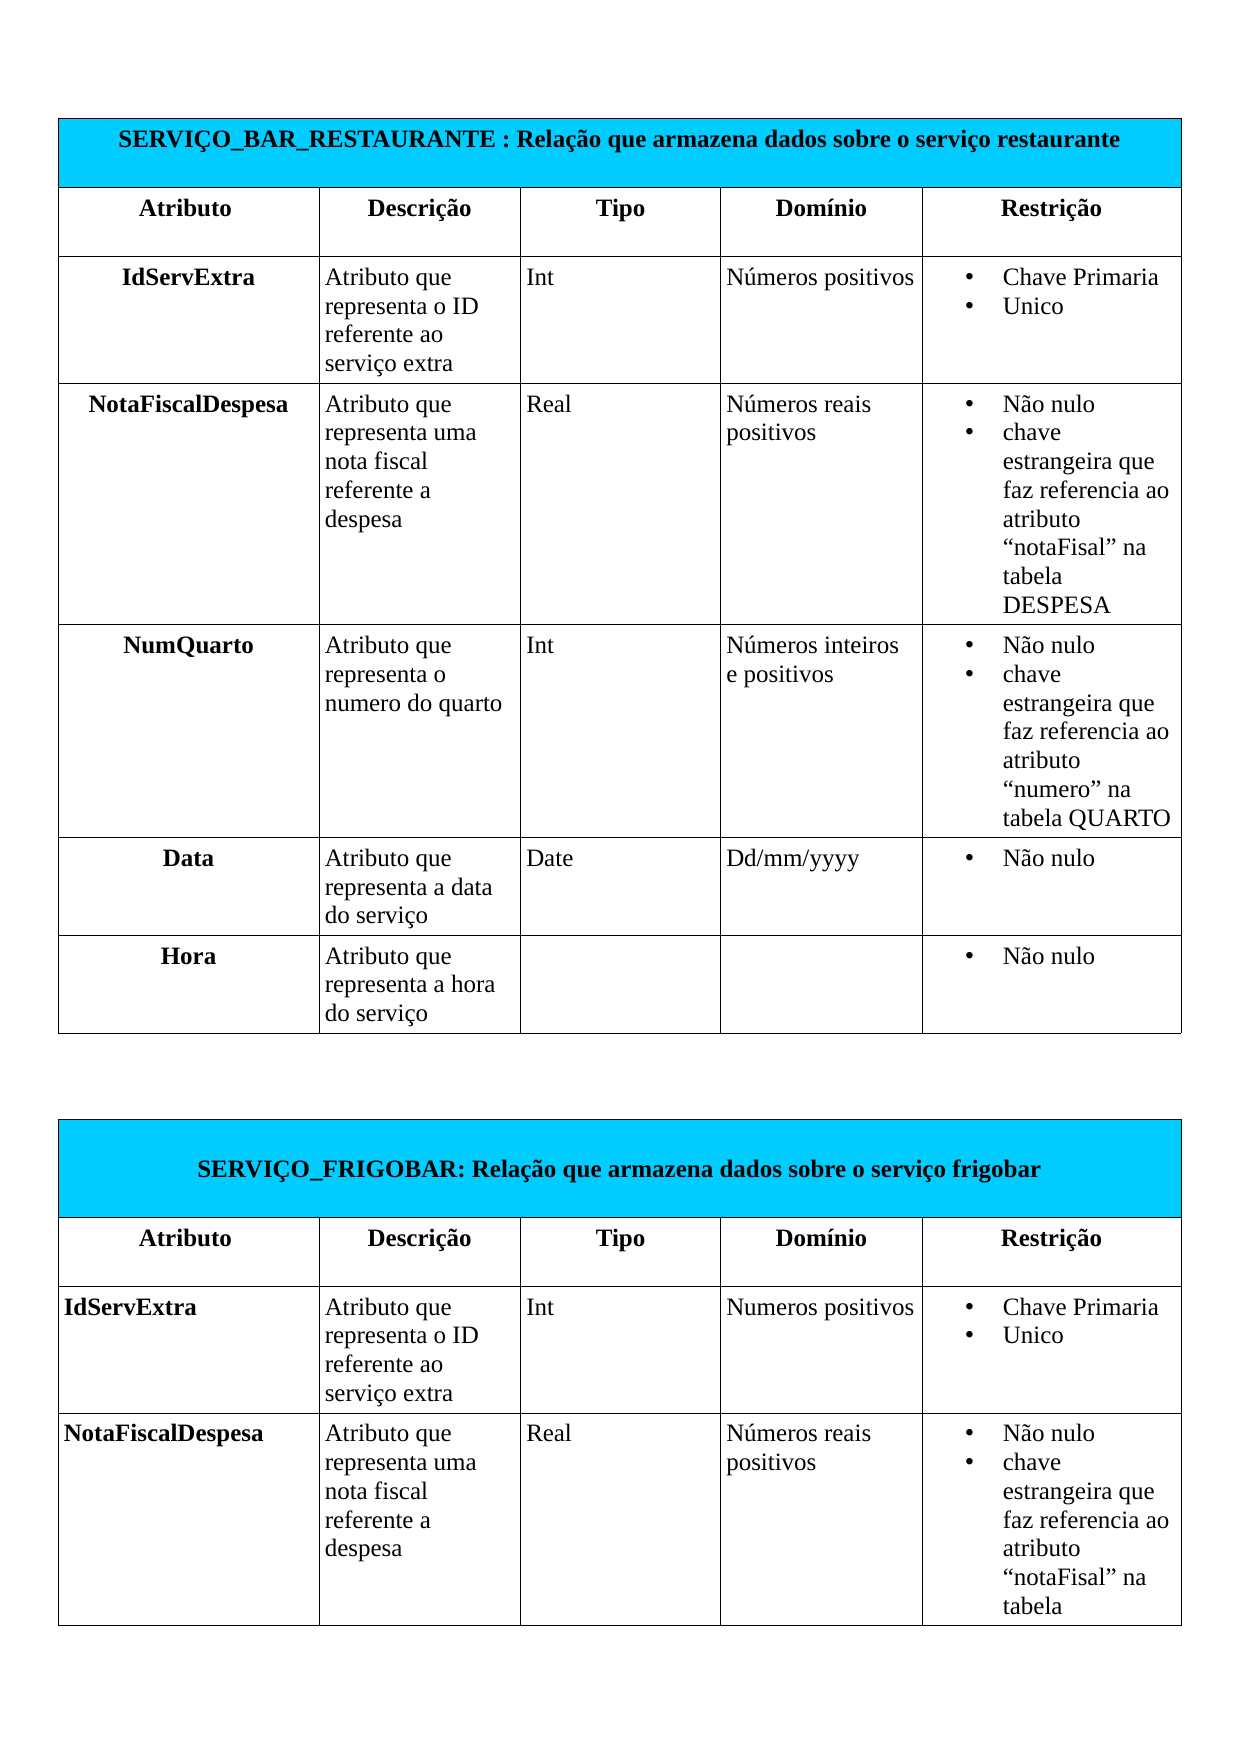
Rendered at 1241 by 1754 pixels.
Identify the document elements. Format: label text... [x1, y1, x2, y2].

table_cell IdServExtra [59, 1287, 319, 1413]
table_cell IdServExtra [59, 257, 319, 383]
table_cell Real [521, 384, 720, 624]
table_cell Int [521, 1287, 720, 1413]
table_cell Atributo [59, 1218, 319, 1286]
table_cell Hora [59, 936, 319, 1033]
table_cell Data [59, 838, 319, 935]
table_cell Tipo [521, 1218, 720, 1286]
table_cell Domínio [721, 188, 922, 256]
table_cell Descrição [320, 1218, 520, 1286]
table_cell Date [521, 838, 720, 935]
table_cell Não nulo chave estrangeira que faz referencia ao atributo “notaFisal” na tabela DESPESA [923, 384, 1181, 624]
table_cell Números inteiros e positivos [721, 625, 922, 837]
table_cell Int [521, 625, 720, 837]
table_cell Atributo que representa uma nota fiscal referente a despesa [320, 1414, 520, 1625]
table_cell Chave Primaria Unico [923, 1287, 1181, 1413]
table_cell Numeros positivos [721, 1287, 922, 1413]
table_cell NotaFiscalDespesa [59, 1414, 319, 1625]
table_cell Atributo [59, 188, 319, 256]
table_cell Números positivos [721, 257, 922, 383]
table_cell Descrição [320, 188, 520, 256]
table_cell Não nulo chave estrangeira que faz referencia ao atributo “notaFisal” na tabela [923, 1414, 1181, 1625]
table_header SERVIÇO_FRIGOBAR: Relação que armazena dados sobre o serviço frigobar [59, 1120, 1181, 1217]
table_cell Restrição [923, 188, 1181, 256]
table_cell [721, 936, 922, 1033]
table_cell Real [521, 1414, 720, 1625]
table_cell Int [521, 257, 720, 383]
table_cell Atributo que representa o numero do quarto [320, 625, 520, 837]
table_cell Não nulo chave estrangeira que faz referencia ao atributo “numero” na tabela QUARTO [923, 625, 1181, 837]
table_cell Atributo que representa a hora do serviço [320, 936, 520, 1033]
table_cell Não nulo [923, 936, 1181, 1033]
table_cell NotaFiscalDespesa [59, 384, 319, 624]
table_cell Domínio [721, 1218, 922, 1286]
table_cell Restrição [923, 1218, 1181, 1286]
table_cell Atributo que representa uma nota fiscal referente a despesa [320, 384, 520, 624]
table_cell Atributo que representa o ID referente ao serviço extra [320, 257, 520, 383]
table_cell Atributo que representa o ID referente ao serviço extra [320, 1287, 520, 1413]
table_cell Chave Primaria Unico [923, 257, 1181, 383]
table_cell Tipo [521, 188, 720, 256]
table_cell Dd/mm/yyyy [721, 838, 922, 935]
table_cell [521, 936, 720, 1033]
table_cell Números reais positivos [721, 1414, 922, 1625]
table_header SERVIÇO_BAR_RESTAURANTE : Relação que armazena dados sobre o serviço restaurante [59, 119, 1181, 187]
table_cell NumQuarto [59, 625, 319, 837]
table_cell Atributo que representa a data do serviço [320, 838, 520, 935]
table_cell Números reais positivos [721, 384, 922, 624]
table_cell Não nulo [923, 838, 1181, 935]
